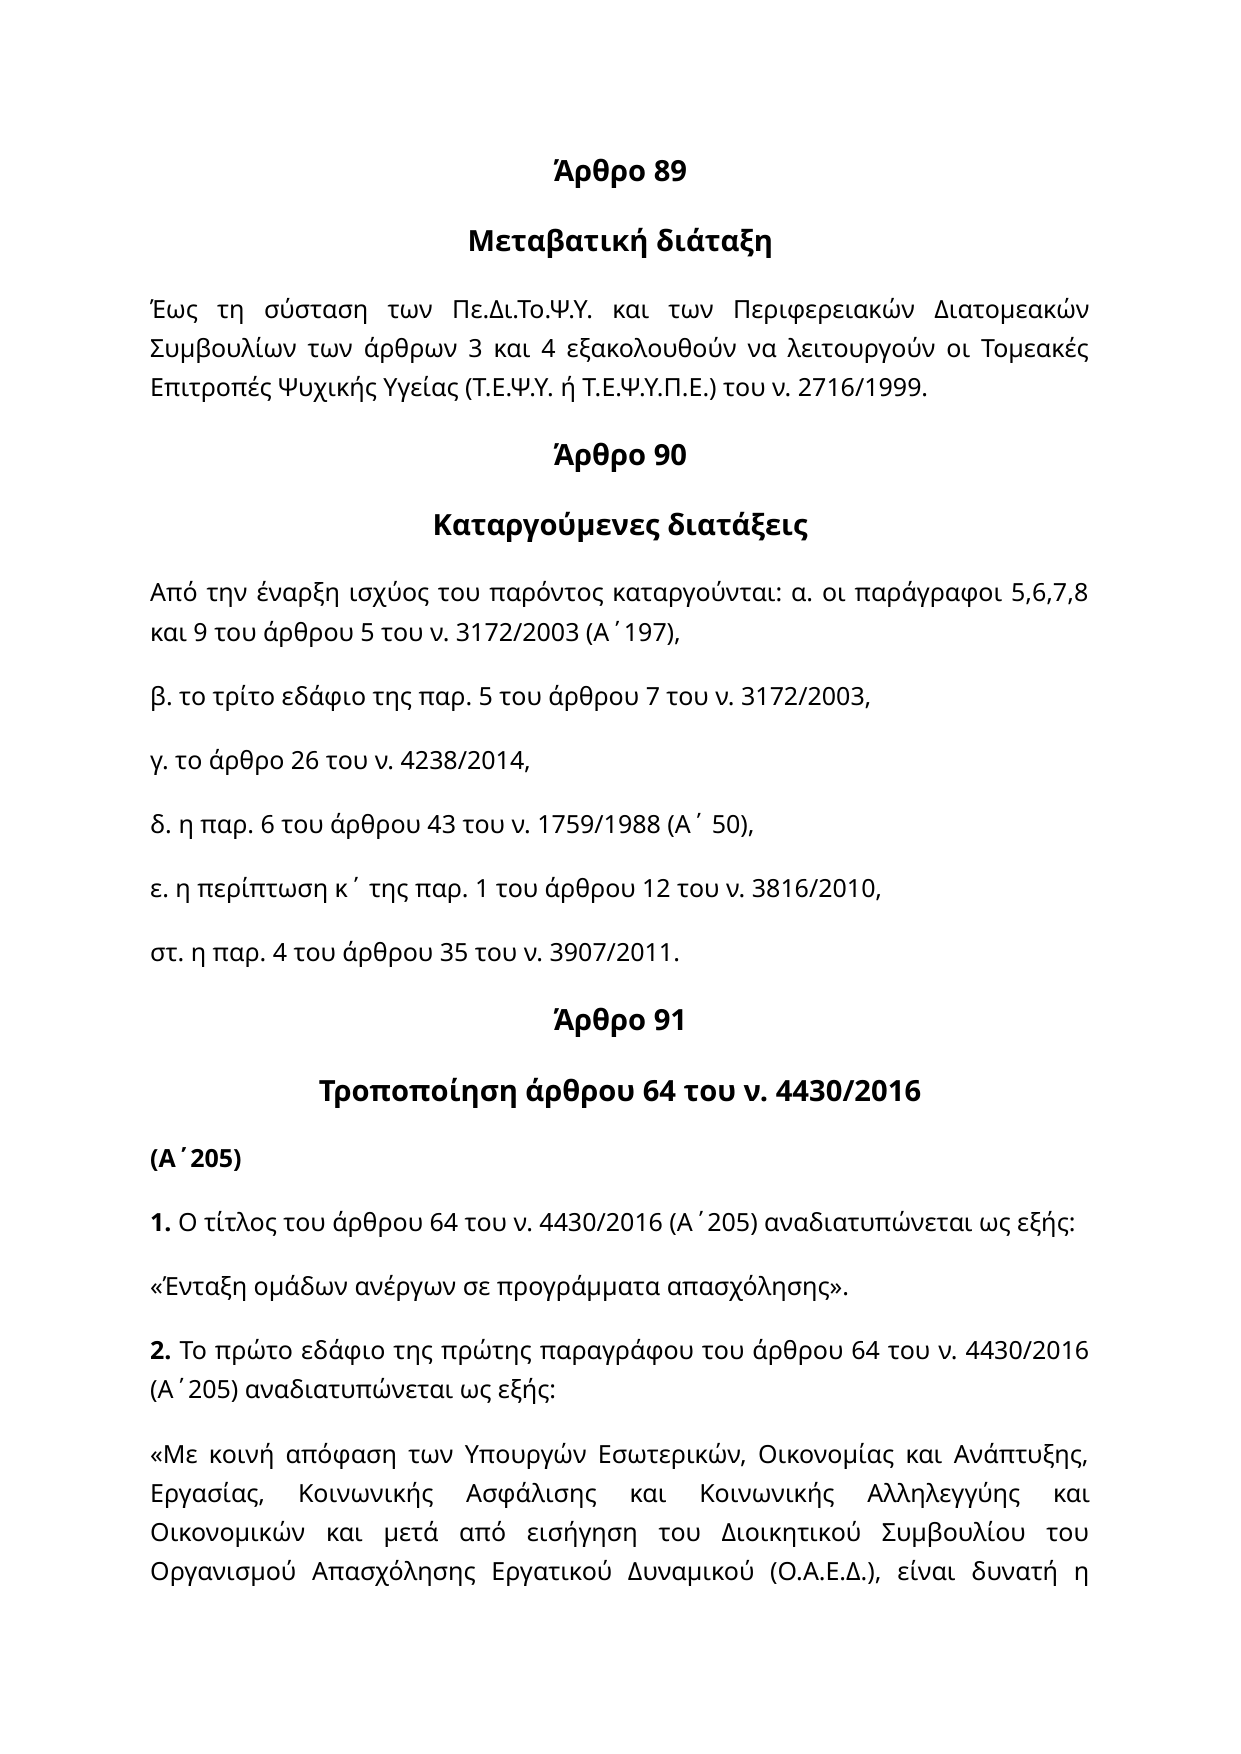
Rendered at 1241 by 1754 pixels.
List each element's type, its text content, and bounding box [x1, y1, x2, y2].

text β. το τρίτο εδάφιο της παρ. 5 του άρθρου 7 του ν. 3172/2003, [150, 678, 1090, 712]
subtitle Άρθρο 91 [150, 999, 1090, 1039]
text 2. Το πρώτο εδάφιο της πρώτης παραγράφου του άρθρου 64 του ν. 4430/2016 (Α΄205) αναδιατυπώνεται ως εξής: [150, 1333, 1090, 1406]
subtitle Μεταβατική διάταξη [150, 221, 1090, 260]
subtitle Άρθρο 90 [150, 434, 1090, 473]
subtitle Άρθρο 89 [150, 150, 1090, 190]
text στ. η παρ. 4 του άρθρου 35 του ν. 3907/2011. [150, 935, 1090, 969]
text «Με κοινή απόφαση των Υπουργών Εσωτερικών, Οικονομίας και Ανάπτυξης, Εργασίας, Κοινωνικής Ασφάλισης και Κοινωνικής Αλληλεγγύης και Οικονομικών και μετά από εισήγηση του Διοικητικού Συμβουλίου του Οργανισμού Απασχόλησης Εργατικού Δυναμικού (Ο.Α.Ε.Δ.), είναι δυνατή η [150, 1436, 1090, 1588]
text «Ένταξη ομάδων ανέργων σε προγράμματα απασχόλησης». [150, 1269, 1090, 1303]
text γ. το άρθρο 26 του ν. 4238/2014, [150, 742, 1090, 777]
text 1. Ο τίτλος του άρθρου 64 του ν. 4430/2016 (Α΄205) αναδιατυπώνεται ως εξής: [150, 1204, 1090, 1239]
text Έως τη σύσταση των Πε.Δι.Το.Ψ.Υ. και των Περιφερειακών Διατομεακών Συμβουλίων των άρθρων 3 και 4 εξακολουθούν να λειτουργούν οι Τομεακές Επιτροπές Ψυχικής Υγείας (Τ.Ε.Ψ.Υ. ή Τ.Ε.Ψ.Υ.Π.Ε.) του ν. 2716/1999. [150, 291, 1090, 404]
subtitle Καταργούμενες διατάξεις [150, 504, 1090, 544]
subtitle Τροποποίηση άρθρου 64 του ν. 4430/2016 [150, 1070, 1090, 1109]
text δ. η παρ. 6 του άρθρου 43 του ν. 1759/1988 (Α΄ 50), [150, 807, 1090, 841]
text ε. η περίπτωση κ΄ της παρ. 1 του άρθρου 12 του ν. 3816/2010, [150, 871, 1090, 905]
text (Α΄205) [150, 1140, 1090, 1174]
text Από την έναρξη ισχύος του παρόντος καταργούνται: α. οι παράγραφοι 5,6,7,8 και 9 του άρθρου 5 του ν. 3172/2003 (Α΄197), [150, 575, 1090, 648]
